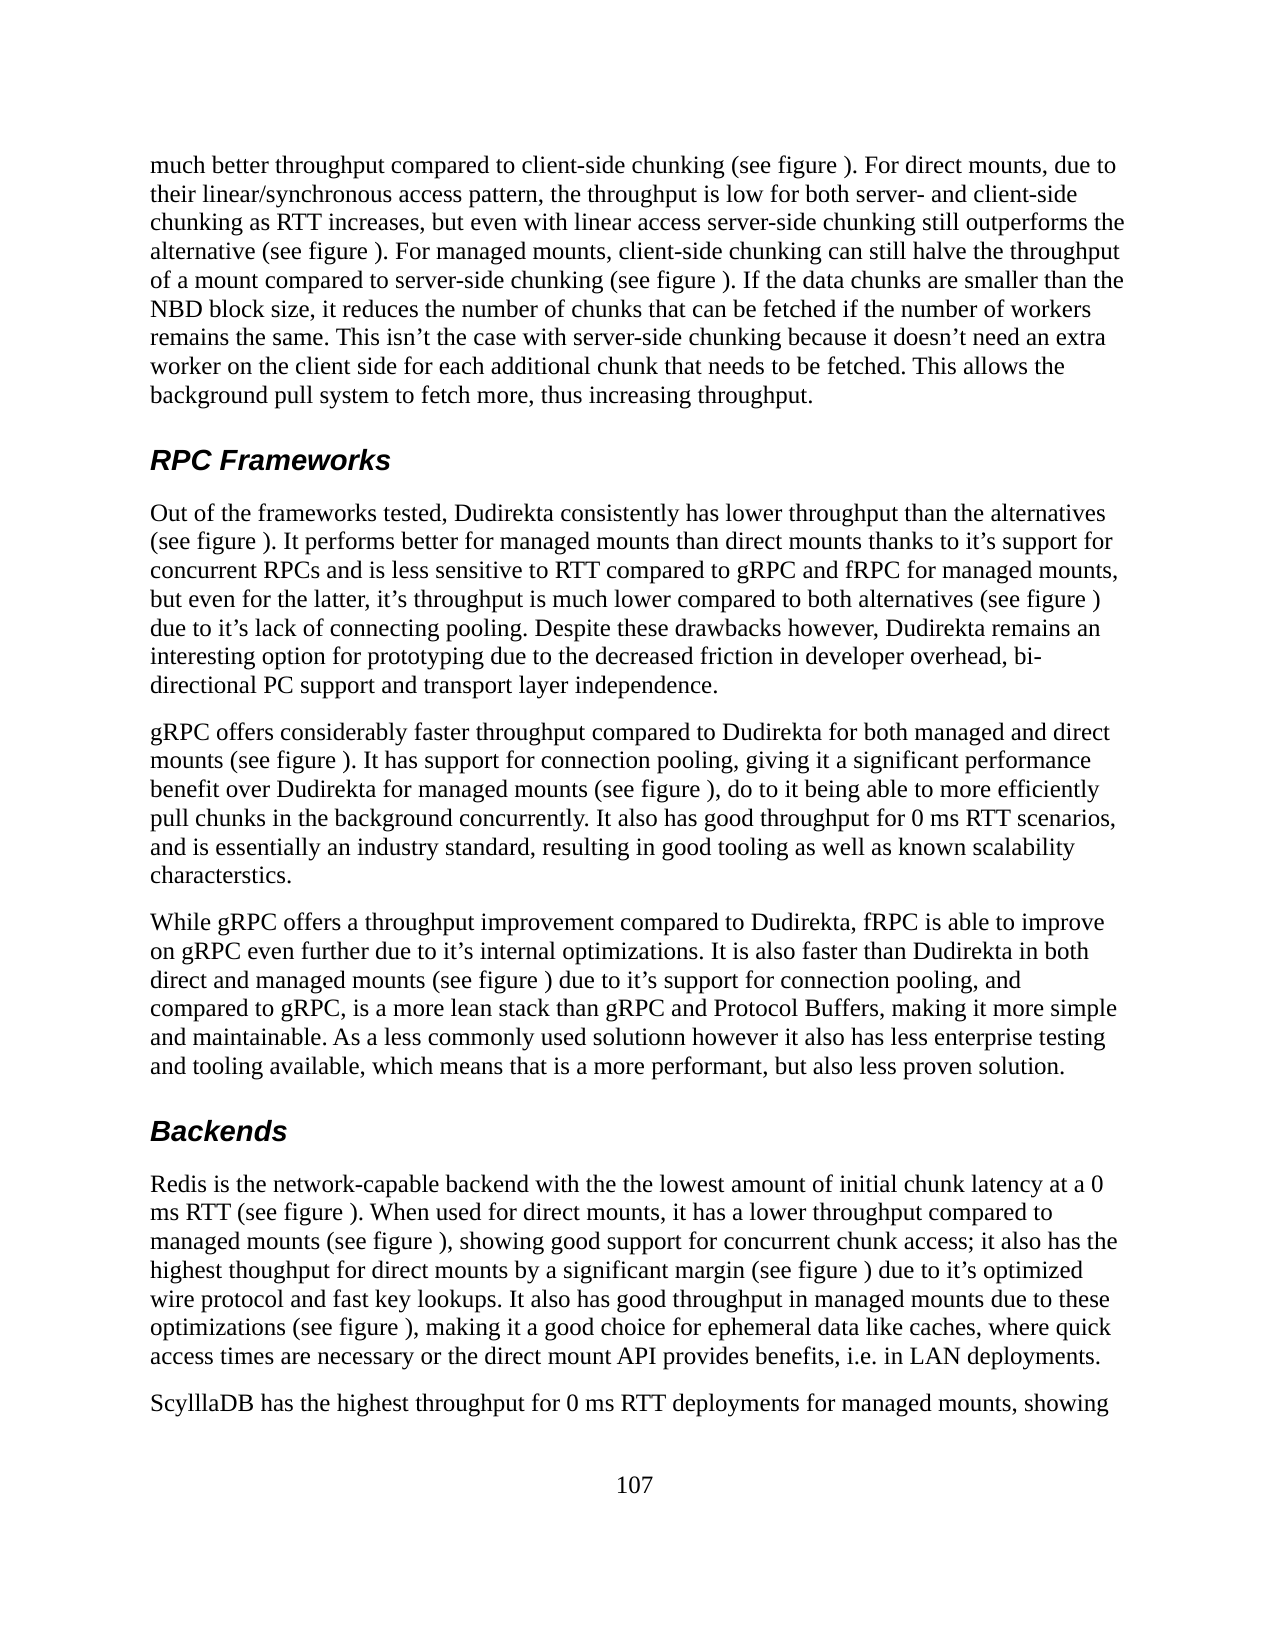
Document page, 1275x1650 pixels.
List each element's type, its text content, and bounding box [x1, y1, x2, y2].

text gRPC offers considerably faster throughput compared to Dudirekta for both managed and direct mounts (see figure ). It has support for connection pooling, giving it a significant performance benefit over Dudirekta for managed mounts (see figure ), do to it being able to more efficiently pull chunks in the background concurrently. It also has good throughput for 0 ms RTT scenarios, and is essentially an industry standard, resulting in good tooling as well as known scalability characterstics. [150, 717, 1125, 889]
text much better throughput compared to client-side chunking (see figure ). For direct mounts, due to their linear/synchronous access pattern, the throughput is low for both server- and client-side chunking as RTT increases, but even with linear access server-side chunking still outperforms the alternative (see figure ). For managed mounts, client-side chunking can still halve the throughput of a mount compared to server-side chunking (see figure ). If the data chunks are smaller than the NBD block size, it reduces the number of chunks that can be fetched if the number of workers remains the same. This isn’t the case with server-side chunking because it doesn’t need an extra worker on the client side for each additional chunk that needs to be fetched. This allows the background pull system to fetch more, thus increasing throughput. [150, 150, 1125, 409]
text Out of the frameworks tested, Dudirekta consistently has lower throughput than the alternatives (see figure ). It performs better for managed mounts than direct mounts thanks to it’s support for concurrent RPCs and is less sensitive to RTT compared to gRPC and fRPC for managed mounts, but even for the latter, it’s throughput is much lower compared to both alternatives (see figure ) due to it’s lack of connecting pooling. Despite these drawbacks however, Dudirekta remains an interesting option for prototyping due to the decreased friction in developer overhead, bi-directional PC support and transport layer independence. [150, 498, 1125, 699]
text Redis is the network-capable backend with the the lowest amount of initial chunk latency at a 0 ms RTT (see figure ). When used for direct mounts, it has a lower throughput compared to managed mounts (see figure ), showing good support for concurrent chunk access; it also has the highest thoughput for direct mounts by a significant margin (see figure ) due to it’s optimized wire protocol and fast key lookups. It also has good throughput in managed mounts due to these optimizations (see figure ), making it a good choice for ephemeral data like caches, where quick access times are necessary or the direct mount API provides benefits, i.e. in LAN deployments. [150, 1169, 1125, 1370]
text ScylllaDB has the highest throughput for 0 ms RTT deployments for managed mounts, showing [150, 1388, 1125, 1417]
subtitle RPC Frameworks [150, 443, 1125, 476]
text While gRPC offers a throughput improvement compared to Dudirekta, fRPC is able to improve on gRPC even further due to it’s internal optimizations. It is also faster than Dudirekta in both direct and managed mounts (see figure ) due to it’s support for connection pooling, and compared to gRPC, is a more lean stack than gRPC and Protocol Buffers, making it more simple and maintainable. As a less commonly used solutionn however it also has less enterprise testing and tooling available, which means that is a more performant, but also less proven solution. [150, 907, 1125, 1080]
subtitle Backends [150, 1114, 1125, 1147]
